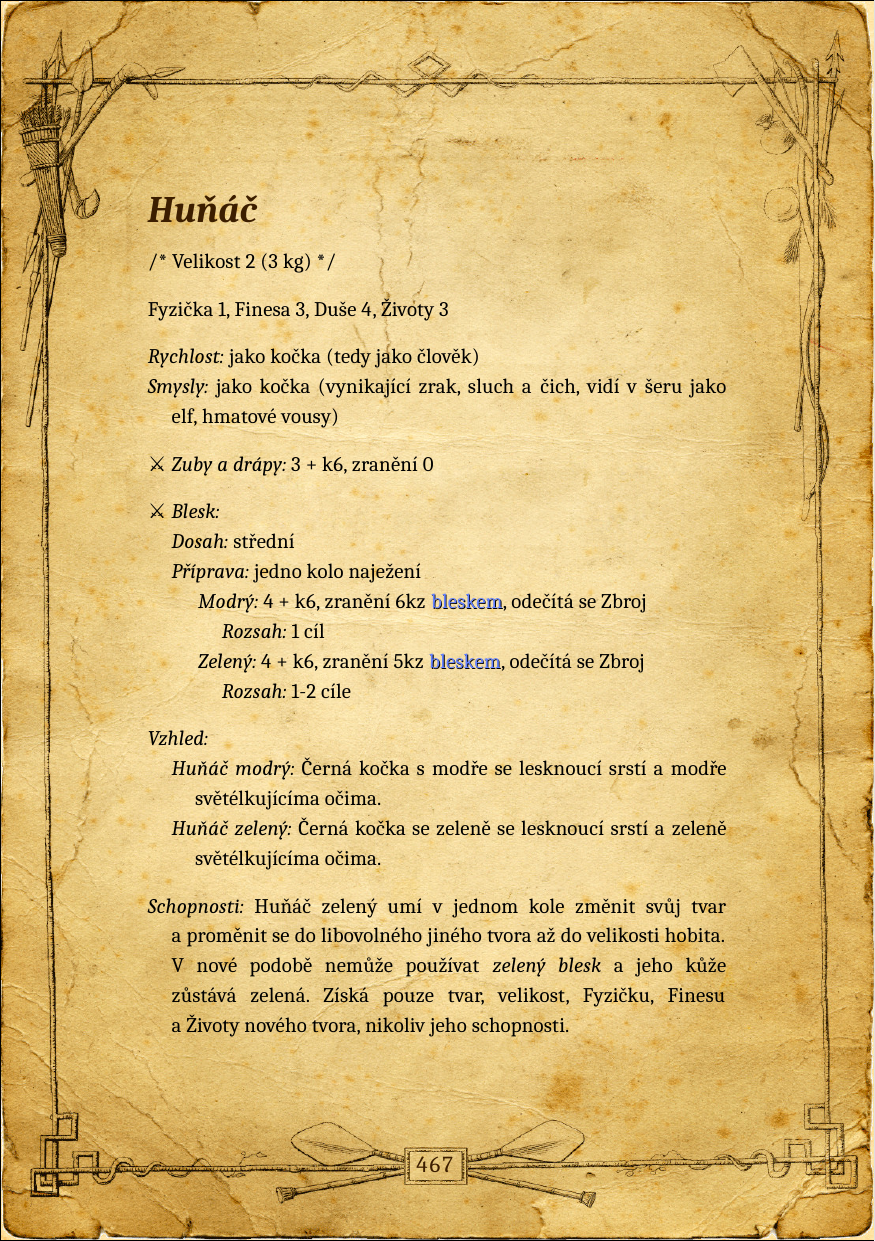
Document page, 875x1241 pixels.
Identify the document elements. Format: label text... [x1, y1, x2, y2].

text Fyzička 1, Finesa 3, Duše 4, Životy 3 [148, 297, 726, 321]
text Příprava: jedno kolo naježení [171, 560, 726, 584]
text Rychlost: jako kočka (tedy jako člověk) [148, 345, 726, 369]
text ⚔ Zuby a⁠ drápy: 3 + k6, zranění 0 [148, 452, 726, 476]
text Huňáč zelený: Černá kočka se zeleně se lesknoucí srstí a⁠ zeleně světélkujícíma očima. [171, 817, 726, 871]
text ⚔ Blesk: [148, 500, 726, 524]
text Vzhled: [148, 727, 726, 751]
text Zelený: 4 + k6, zranění 5kz bleskem, odečítá se Zbroj Rozsah: 1-2 cíle [198, 649, 726, 703]
subtitle Huňáč [148, 189, 726, 232]
text Modrý: 4 + k6, zranění 6kz bleskem, odečítá se Zbroj Rozsah: 1 cíl [198, 590, 726, 644]
text Huňáč modrý: Černá kočka s⁠ modře se lesknoucí srstí a⁠ modře světélkujícíma očima. [171, 757, 726, 811]
picture [1, 1, 874, 1240]
text Smysly: jako kočka (vynikající zrak, sluch a⁠ čich, vidí v⁠ šeru jako elf, hmatové vousy) [148, 375, 726, 429]
text Dosah: střední [171, 530, 726, 554]
text Schopnosti: Huňáč zelený umí v⁠ jednom kole změnit svůj tvar a⁠ proměnit se do libovolného jiného tvora až do velikosti hobita. V⁠ nové podobě nemůže používat zelený blesk a⁠ jeho kůže zůstává zelená. Získá pouze tvar, velikost, Fyzičku, Finesu a⁠ Životy nového tvora, nikoliv jeho schopnosti. [148, 894, 726, 1038]
text /* Velikost 2 (3 kg) */ [148, 250, 726, 274]
